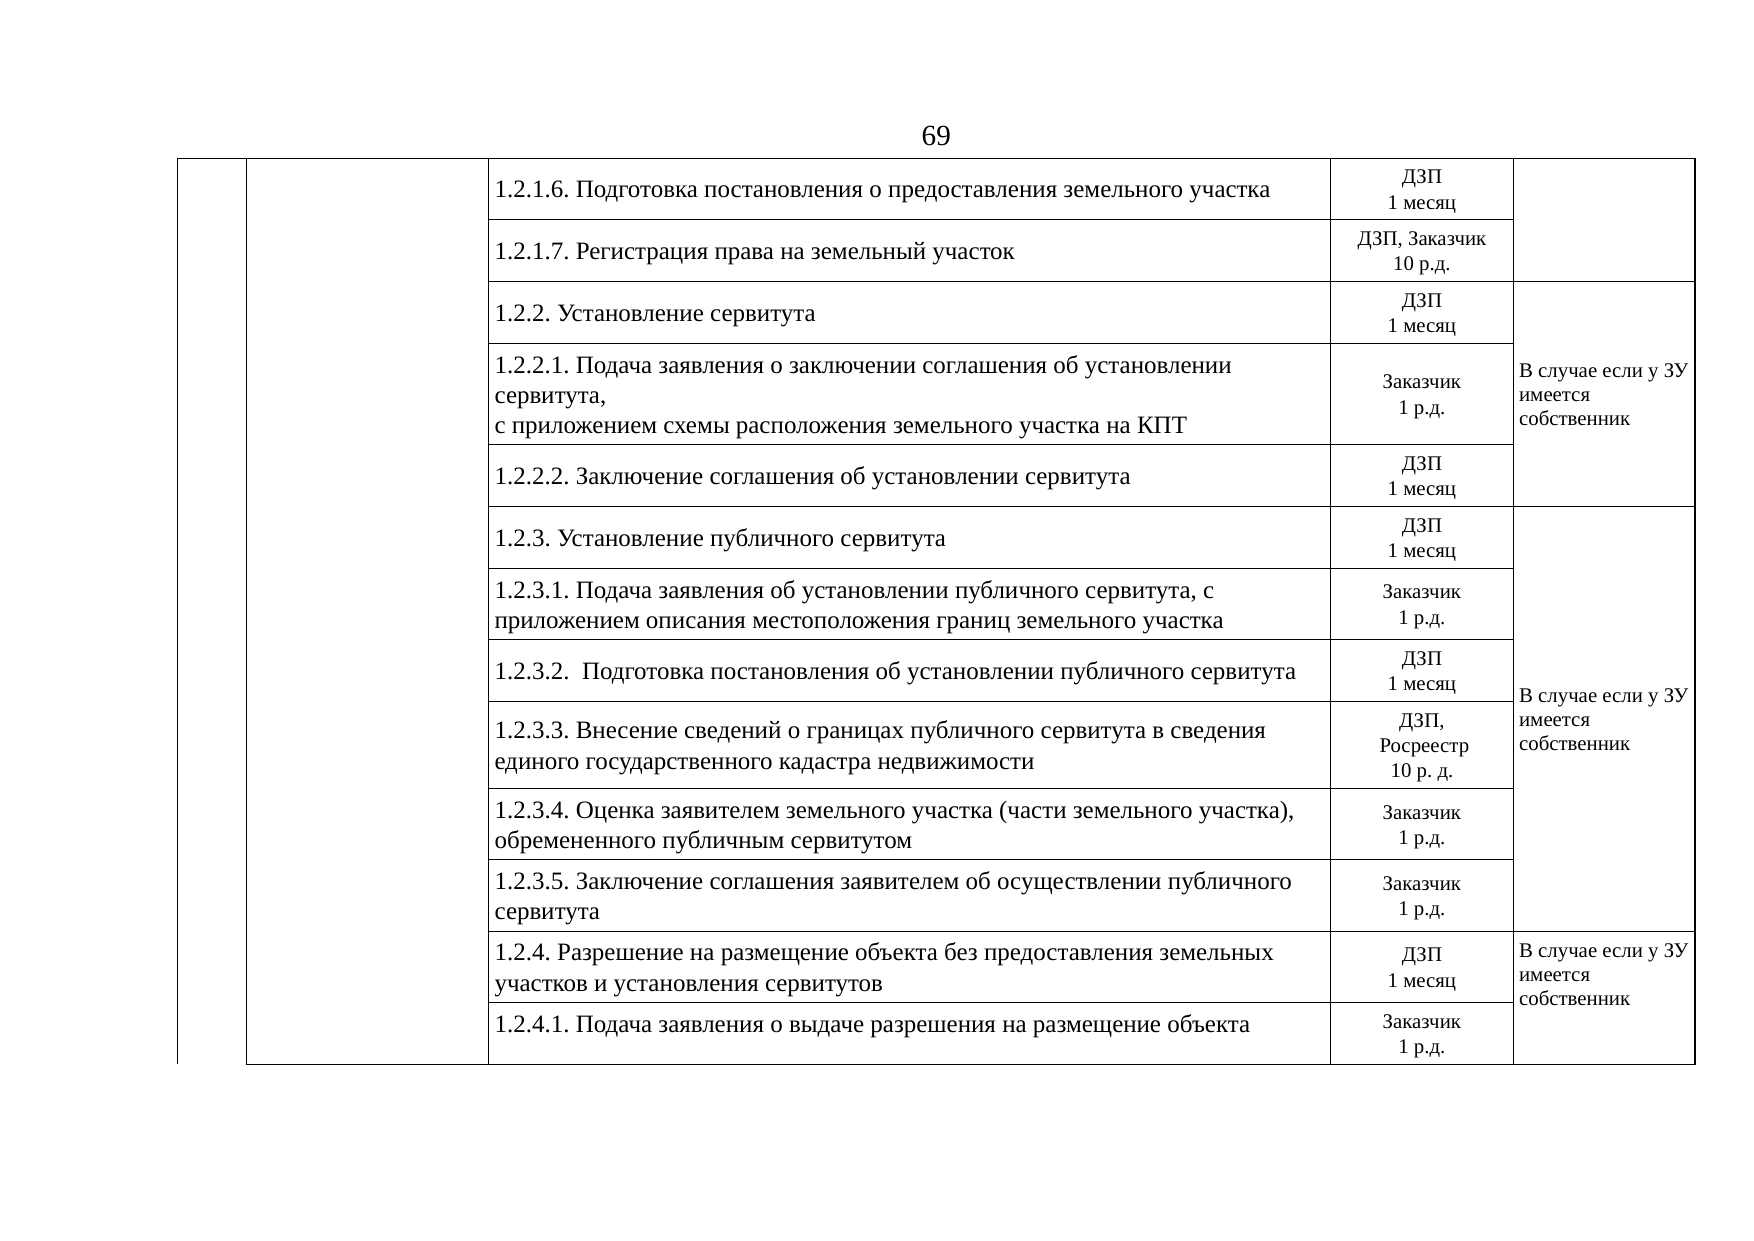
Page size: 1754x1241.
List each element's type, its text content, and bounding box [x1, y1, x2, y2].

table_cell ДЗП, Заказчик 10 р.д. [1331, 220, 1513, 281]
table_cell ДЗП 1 месяц [1331, 507, 1513, 568]
table_cell В случае если у ЗУ имеется собственник [1514, 282, 1694, 506]
table_cell Заказчик 1 р.д. [1331, 1003, 1513, 1064]
table_cell 1.2.2.2. Заключение соглашения об установлении сервитута [489, 445, 1330, 506]
table_cell 1.2.3.4. Оценка заявителем земельного участка (части земельного участка), обремененного публичным сервитутом [489, 789, 1330, 859]
table_cell ДЗП, Росреестр 10 р. д. [1331, 702, 1513, 788]
table_cell 1.2.4. Разрешение на размещение объекта без предоставления земельных участков и установления сервитутов [489, 932, 1330, 1002]
table_cell ДЗП 1 месяц [1331, 932, 1513, 1002]
table_cell Заказчик 1 р.д. [1331, 344, 1513, 444]
table_cell Заказчик 1 р.д. [1331, 569, 1513, 639]
table_cell 1.2.3.2. Подготовка постановления об установлении публичного сервитута [489, 640, 1330, 701]
table_cell 1.2.3.5. Заключение соглашения заявителем об осуществлении публичного сервитута [489, 860, 1330, 931]
table_cell 1.2.4.1. Подача заявления о выдаче разрешения на размещение объекта [489, 1003, 1330, 1064]
table_cell Заказчик 1 р.д. [1331, 789, 1513, 859]
table_cell 1.2.3.3. Внесение сведений о границах публичного сервитута в сведения единого государственного кадастра недвижимости [489, 702, 1330, 788]
table_cell ДЗП 1 месяц [1331, 445, 1513, 506]
table_cell 1.2.2. Установление сервитута [489, 282, 1330, 343]
table_cell 1.2.3.1. Подача заявления об установлении публичного сервитута, с приложением описания местоположения границ земельного участка [489, 569, 1330, 639]
table_cell ДЗП 1 месяц [1331, 282, 1513, 343]
table_cell ДЗП 1 месяц [1331, 640, 1513, 701]
table_cell 1.2.3. Установление публичного сервитута [489, 507, 1330, 568]
table_cell Заказчик 1 р.д. [1331, 860, 1513, 931]
table_cell 1.2.1.7. Регистрация права на земельный участок [489, 220, 1330, 281]
table_cell В случае если у ЗУ имеется собственник [1514, 507, 1694, 931]
table_cell ДЗП 1 месяц [1331, 159, 1513, 219]
table_cell В случае если у ЗУ имеется собственник [1514, 932, 1694, 1064]
table_cell 1.2.1.6. Подготовка постановления о предоставления земельного участка [489, 159, 1330, 219]
table_cell 1.2.2.1. Подача заявления о заключении соглашения об установлении сервитута, с приложением схемы расположения земельного участка на КПТ [489, 344, 1330, 444]
